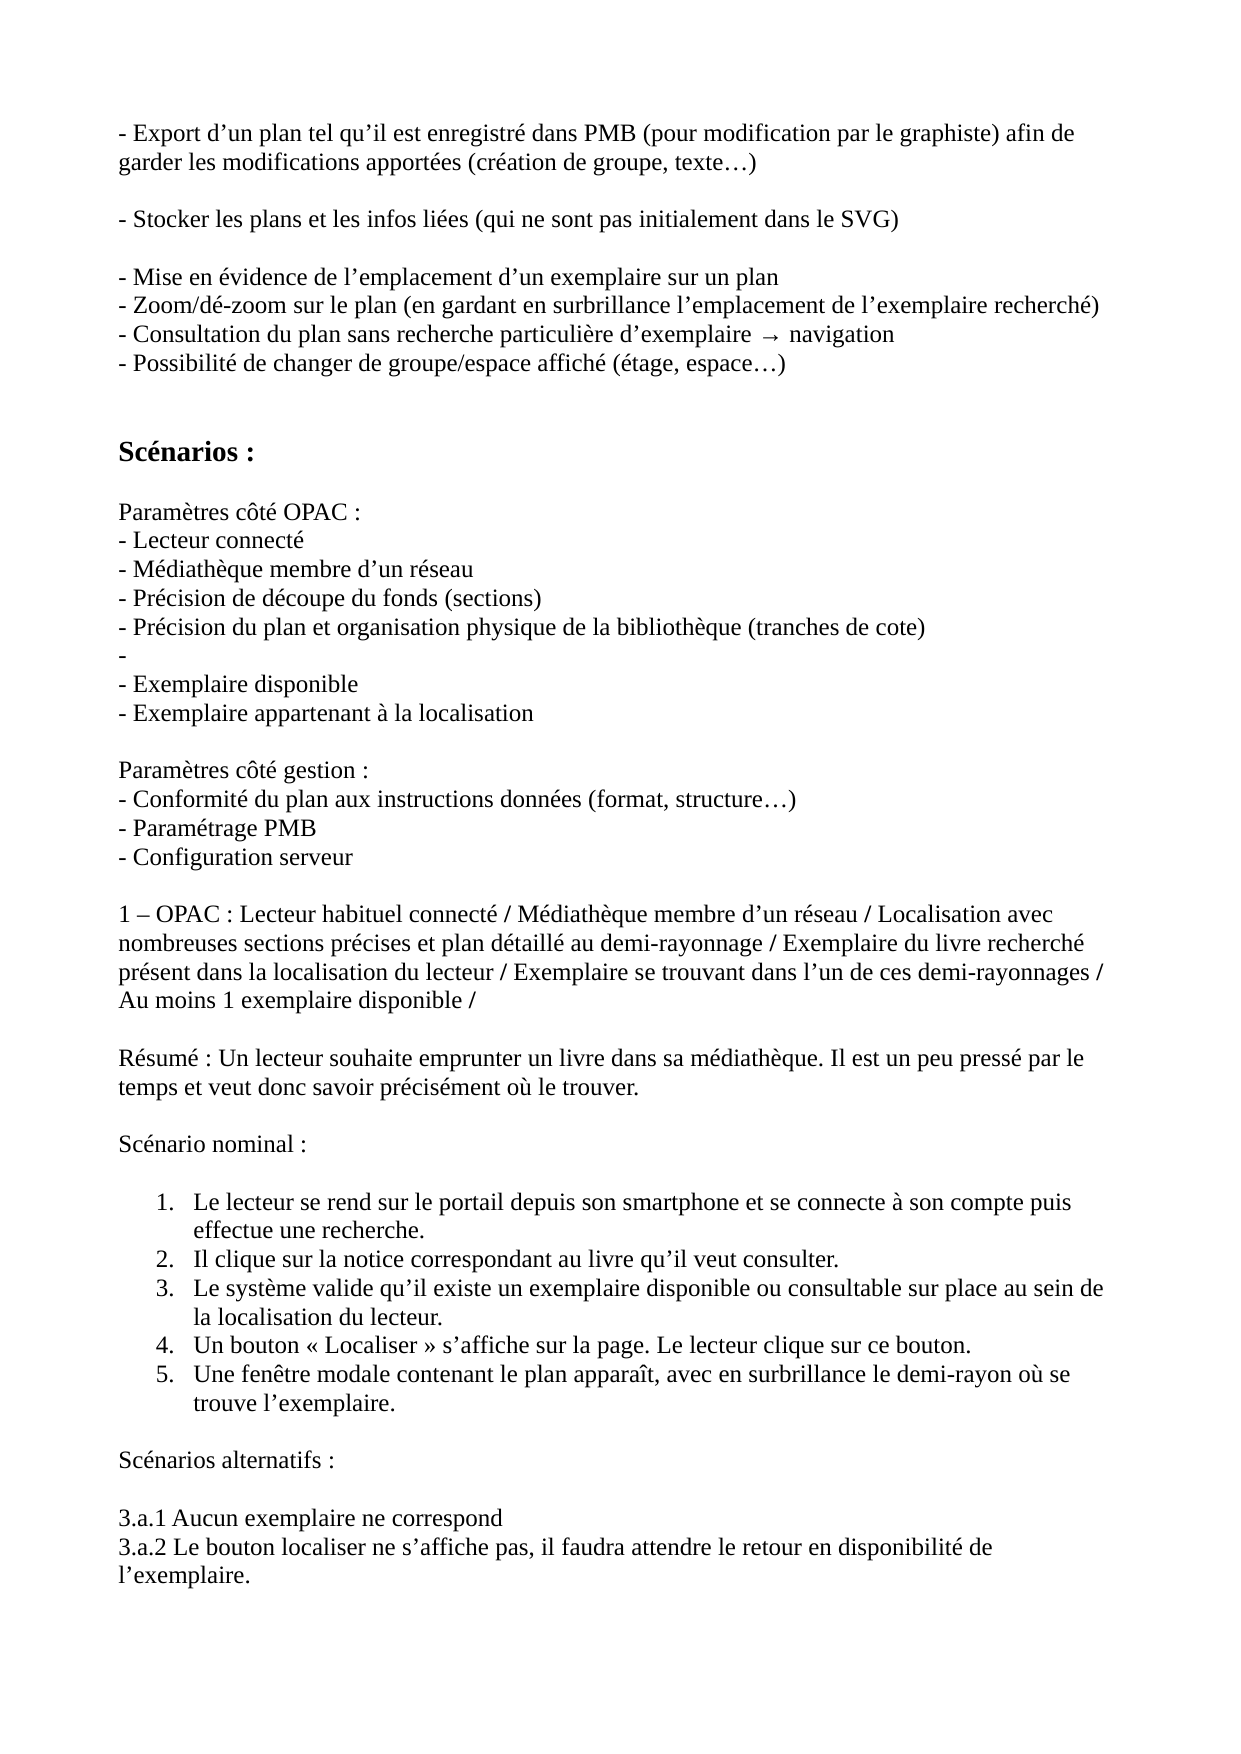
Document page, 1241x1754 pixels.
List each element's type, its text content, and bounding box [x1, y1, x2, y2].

text - Configuration serveur [118, 842, 1122, 870]
text - [118, 640, 1122, 669]
text - Zoom/dé-zoom sur le plan (en gardant en surbrillance l’emplacement de l’exemplaire recherché) [118, 291, 1122, 319]
text - Lecteur connecté [118, 525, 1122, 554]
text - Précision du plan et organisation physique de la bibliothèque (tranches de cote) [118, 612, 1122, 640]
list Le système valide qu’il existe un exemplaire disponible ou consultable sur place au sein de la localisation du lecteur. [156, 1273, 1122, 1330]
text Scénario nominal : [118, 1129, 1122, 1158]
text - Possibilité de changer de groupe/espace affiché (étage, espace…) [118, 348, 1122, 377]
text - Stocker les plans et les infos liées (qui ne sont pas initialement dans le SVG) [118, 204, 1122, 233]
text - Mise en évidence de l’emplacement d’un exemplaire sur un plan [118, 262, 1122, 291]
text - Consultation du plan sans recherche particulière d’exemplaire → navigation [118, 319, 1122, 348]
list Le lecteur se rend sur le portail depuis son smartphone et se connecte à son compte puis effectue une recherche. [156, 1187, 1122, 1244]
text 1 – OPAC : Lecteur habituel connecté / Médiathèque membre d’un réseau / Localisation avec nombreuses sections précises et plan détaillé au demi-rayonnage / Exemplaire du livre recherché présent dans la localisation du lecteur / Exemplaire se trouvant dans l’un de ces demi-rayonnages / Au moins 1 exemplaire disponible / [118, 899, 1122, 1014]
text - Conformité du plan aux instructions données (format, structure…) [118, 784, 1122, 813]
list Une fenêtre modale contenant le plan apparaît, avec en surbrillance le demi-rayon où se trouve l’exemplaire. [156, 1359, 1122, 1417]
text Paramètres côté OPAC : [118, 497, 1122, 525]
text - Exemplaire appartenant à la localisation [118, 698, 1122, 727]
text Scénarios : [118, 434, 1122, 468]
text - Export d’un plan tel qu’il est enregistré dans PMB (pour modification par le graphiste) afin de garder les modifications apportées (création de groupe, texte…) [118, 118, 1122, 176]
list Un bouton « Localiser » s’affiche sur la page. Le lecteur clique sur ce bouton. [156, 1330, 1122, 1359]
text Résumé : Un lecteur souhaite emprunter un livre dans sa médiathèque. Il est un peu pressé par le temps et veut donc savoir précisément où le trouver. [118, 1043, 1122, 1100]
list Il clique sur la notice correspondant au livre qu’il veut consulter. [156, 1244, 1122, 1273]
text - Paramétrage PMB [118, 813, 1122, 842]
text Paramètres côté gestion : [118, 755, 1122, 784]
text - Précision de découpe du fonds (sections) [118, 583, 1122, 612]
text 3.a.1 Aucun exemplaire ne correspond [118, 1503, 1122, 1532]
text 3.a.2 Le bouton localiser ne s’affiche pas, il faudra attendre le retour en disponibilité de l’exemplaire. [118, 1532, 1122, 1589]
text - Exemplaire disponible [118, 669, 1122, 698]
text Scénarios alternatifs : [118, 1445, 1122, 1474]
text - Médiathèque membre d’un réseau [118, 554, 1122, 583]
